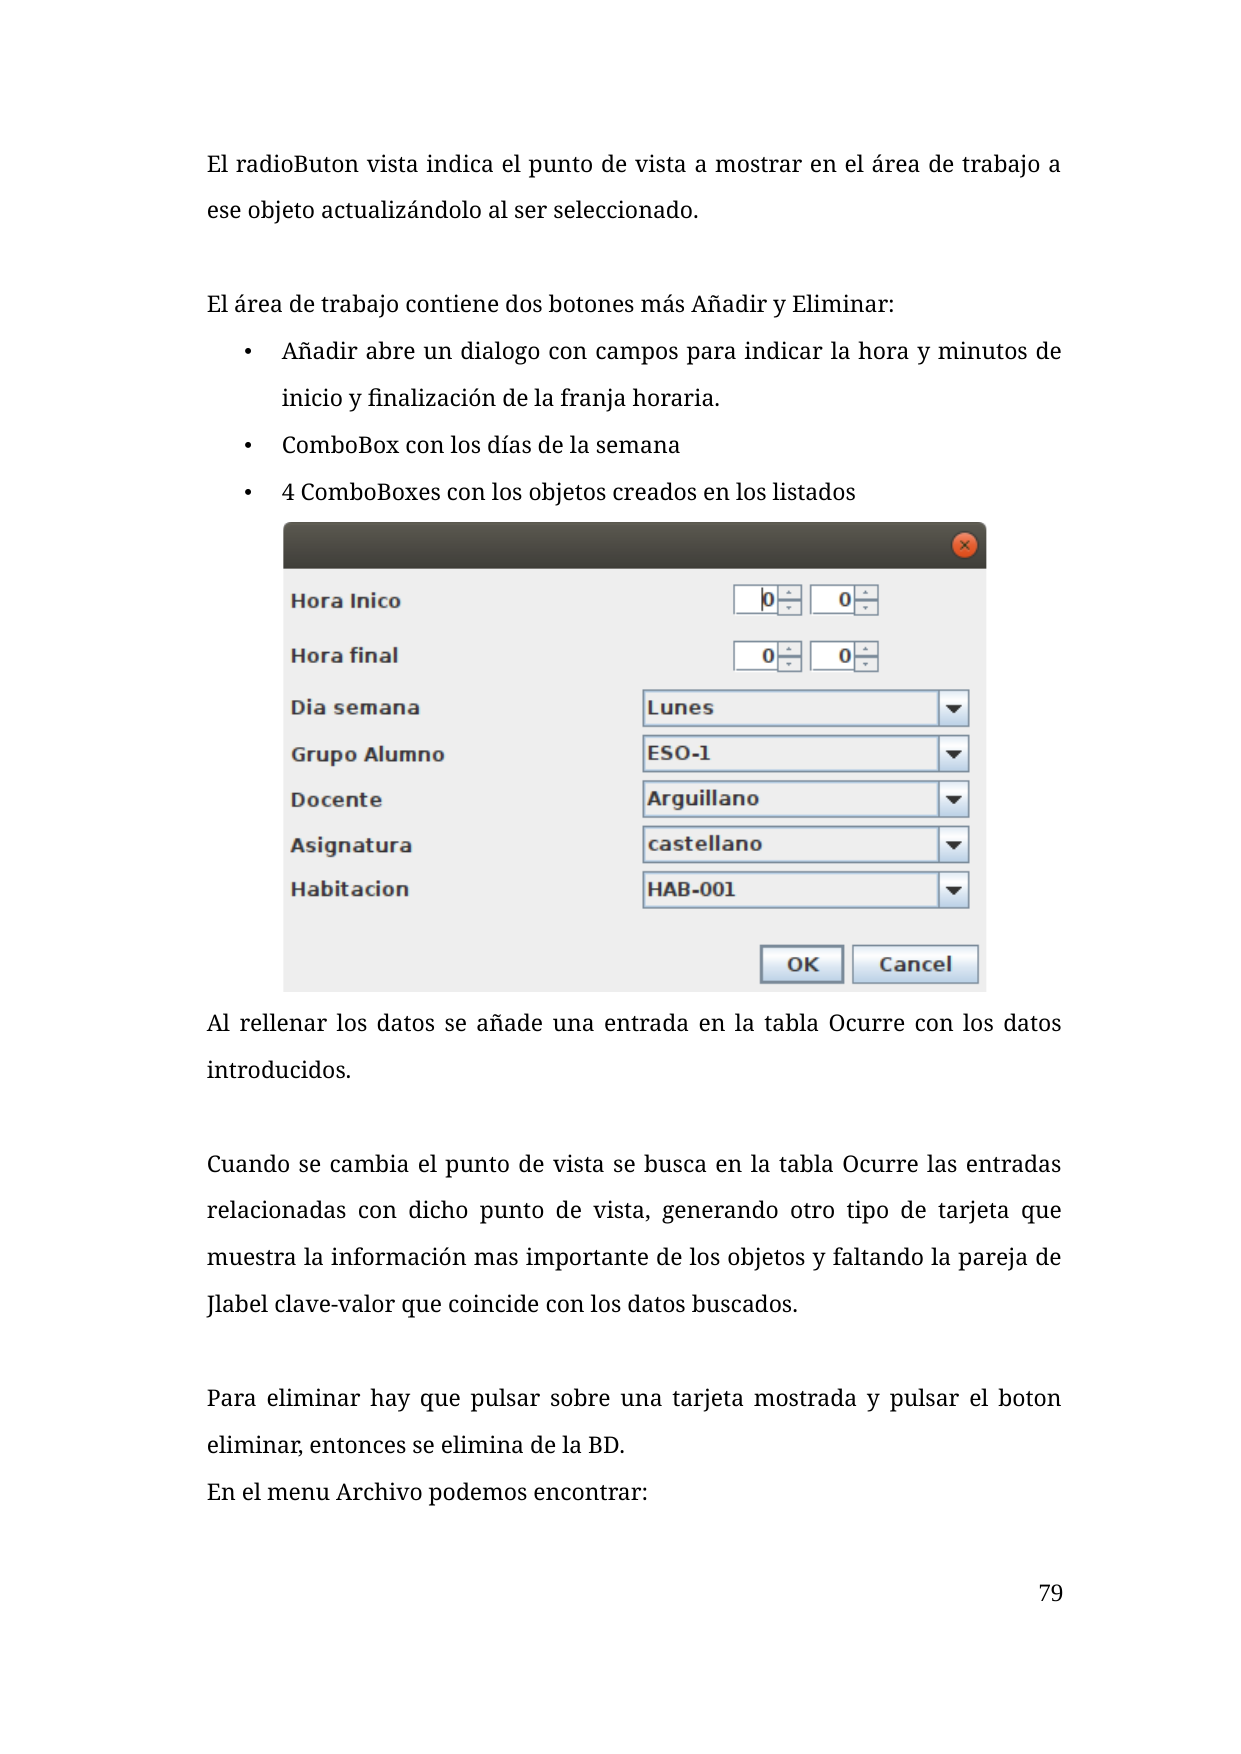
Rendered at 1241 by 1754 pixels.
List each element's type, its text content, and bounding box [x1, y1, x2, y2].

text En el menu Archivo podemos encontrar: [207, 1476, 1063, 1507]
list 4 ComboBoxes con los objetos creados en los listados [244, 476, 1063, 507]
text El radioButon vista indica el punto de vista a mostrar en el área de trabajo a ese objeto actualizándolo al ser seleccionado. [207, 148, 1063, 226]
text El área de trabajo contiene dos botones más Añadir y Eliminar: [207, 288, 1063, 319]
picture [283, 522, 987, 992]
text Al rellenar los datos se añade una entrada en la tabla Ocurre con los datos introducidos. [207, 992, 1063, 1085]
list Añadir abre un dialogo con campos para indicar la hora y minutos de inicio y finalización de la franja horaria. [244, 335, 1063, 413]
text Para eliminar hay que pulsar sobre una tarjeta mostrada y pulsar el boton eliminar, entonces se elimina de la BD. [207, 1382, 1063, 1460]
list ComboBox con los días de la semana [244, 429, 1063, 460]
text Cuando se cambia el punto de vista se busca en la tabla Ocurre las entradas relacionadas con dicho punto de vista, generando otro tipo de tarjeta que muestra la información mas importante de los objetos y faltando la pareja de Jlabel clave-valor que coincide con los datos buscados. [207, 1148, 1063, 1319]
